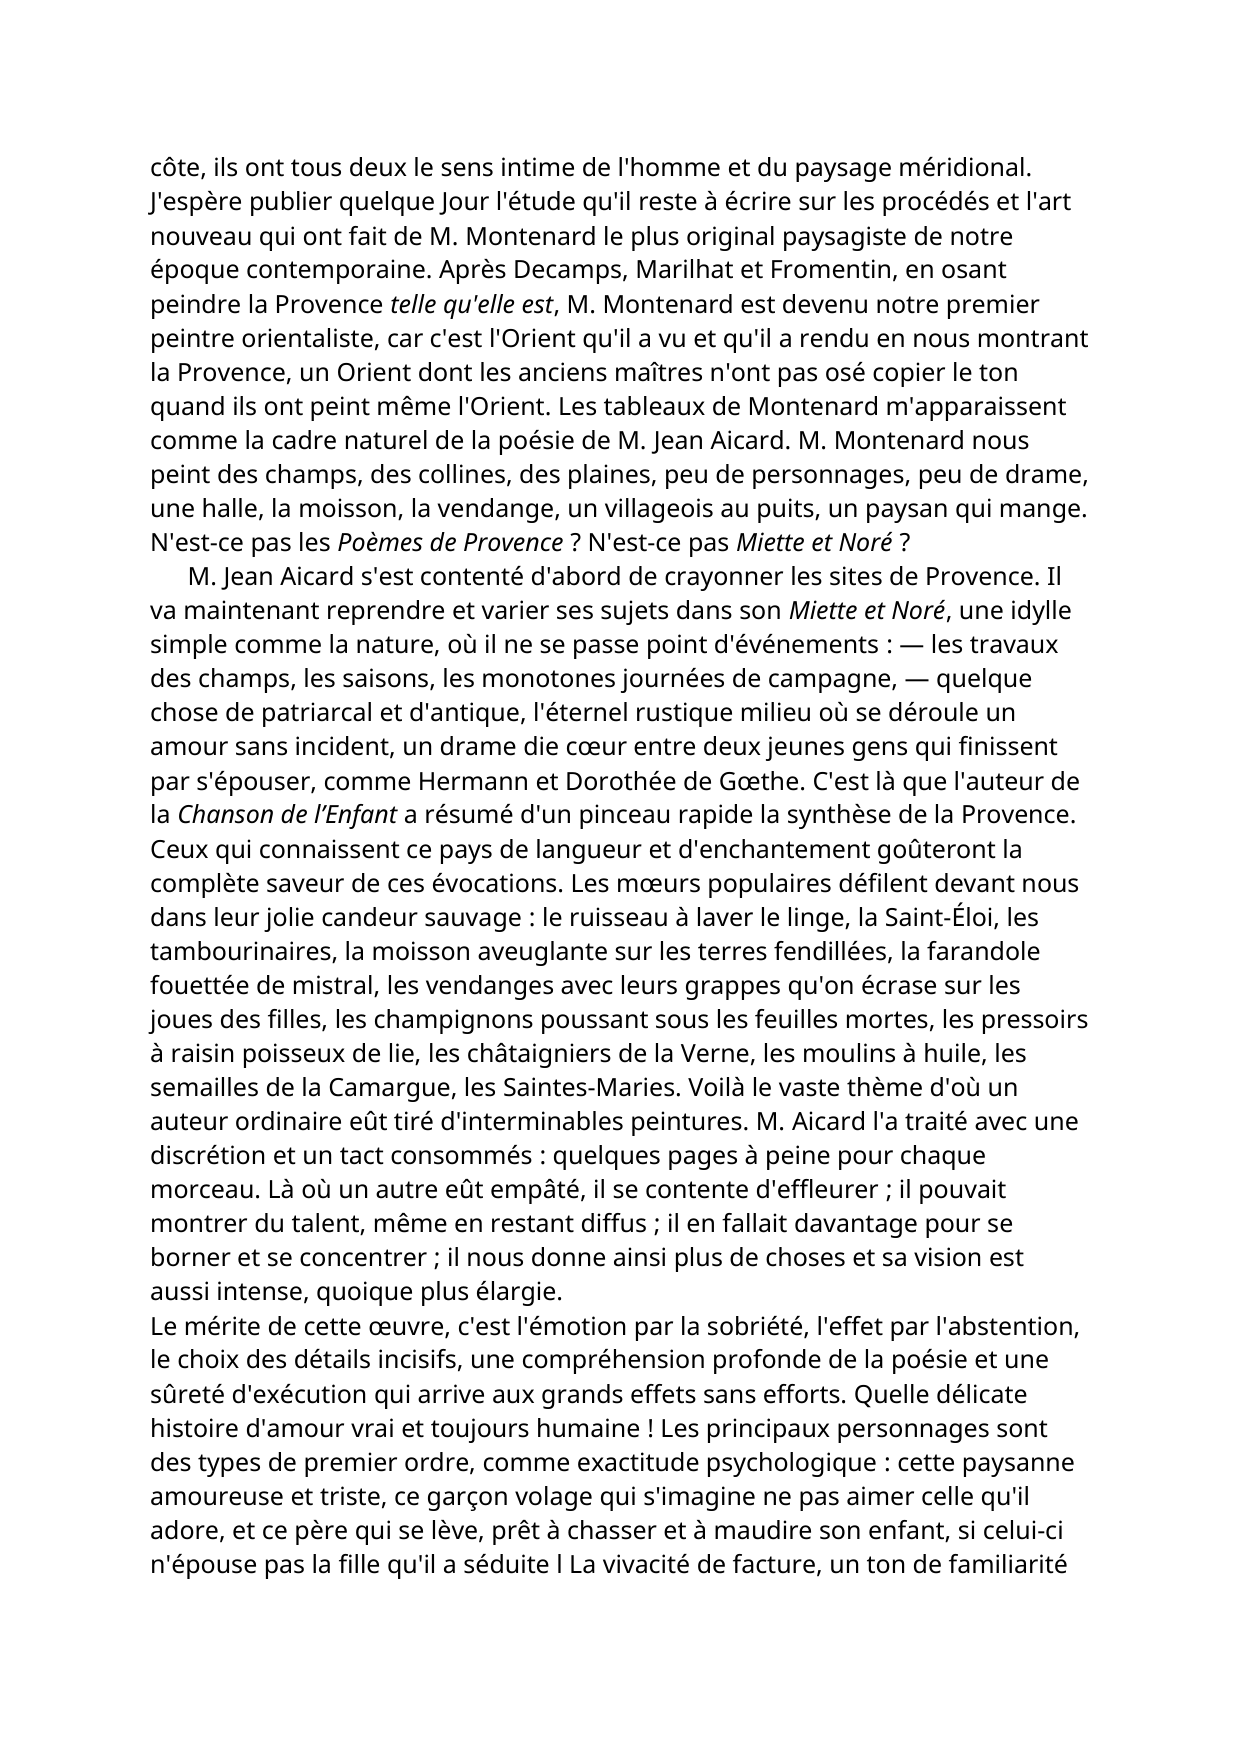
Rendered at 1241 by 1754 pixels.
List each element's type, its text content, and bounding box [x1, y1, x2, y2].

text Le mérite de cette œuvre, c'est l'émotion par la sobriété, l'effet par l'abstention, le choix des détails incisifs, une compréhension profonde de la poésie et une sûreté d'exécution qui arrive aux grands effets sans efforts. Quelle délicate histoire d'amour vrai et toujours humaine ! Les principaux personnages sont des types de premier ordre, comme exactitude psychologique : cette paysanne amoureuse et triste, ce garçon volage qui s'imagine ne pas aimer celle qu'il adore, et ce père qui se lève, prêt à chasser et à maudire son enfant, si celui-ci n'épouse pas la fille qu'il a séduite l La vivacité de facture, un ton de familiarité [150, 1308, 1091, 1581]
text M. Jean Aicard s'est contenté d'abord de crayonner les sites de Provence. Il va maintenant reprendre et varier ses sujets dans son Miette et Noré, une idylle simple comme la nature, où il ne se passe point d'événements : — les travaux des champs, les saisons, les monotones journées de campagne, — quelque chose de patriarcal et d'antique, l'éternel rustique milieu où se déroule un amour sans incident, un drame die cœur entre deux jeunes gens qui finissent par s'épouser, comme Hermann et Dorothée de Gœthe. C'est là que l'auteur de la Chanson de l’Enfant a résumé d'un pinceau rapide la synthèse de la Provence. Ceux qui connaissent ce pays de langueur et d'enchantement goûteront la complète saveur de ces évocations. Les mœurs populaires défilent devant nous dans leur jolie candeur sauvage : le ruisseau à laver le linge, la Saint-Éloi, les tambourinaires, la moisson aveuglante sur les terres fendillées, la farandole fouettée de mistral, les vendanges avec leurs grappes qu'on écrase sur les joues des filles, les champignons poussant sous les feuilles mortes, les pressoirs à raisin poisseux de lie, les châtaigniers de la Verne, les moulins à huile, les semailles de la Camargue, les Saintes-Maries. Voilà le vaste thème d'où un auteur ordinaire eût tiré d'interminables peintures. M. Aicard l'a traité avec une discrétion et un tact consommés : quelques pages à peine pour chaque morceau. Là où un autre eût empâté, il se contente d'effleurer ; il pouvait montrer du talent, même en restant diffus ; il en fallait davantage pour se borner et se concentrer ; il nous donne ainsi plus de choses et sa vision est aussi intense, quoique plus élargie. [150, 559, 1091, 1308]
text côte, ils ont tous deux le sens intime de l'homme et du paysage méridional. J'espère publier quelque Jour l'étude qu'il reste à écrire sur les procédés et l'art nouveau qui ont fait de M. Montenard le plus original paysagiste de notre époque contemporaine. Après Decamps, Marilhat et Fromentin, en osant peindre la Provence telle qu'elle est, M. Montenard est devenu notre premier peintre orientaliste, car c'est l'Orient qu'il a vu et qu'il a rendu en nous montrant la Provence, un Orient dont les anciens maîtres n'ont pas osé copier le ton quand ils ont peint même l'Orient. Les tableaux de Montenard m'apparaissent comme la cadre naturel de la poésie de M. Jean Aicard. M. Montenard nous peint des champs, des collines, des plaines, peu de personnages, peu de drame, une halle, la moisson, la vendange, un villageois au puits, un paysan qui mange. N'est-ce pas les Poèmes de Provence ? N'est-ce pas Miette et Noré ? [150, 150, 1091, 559]
